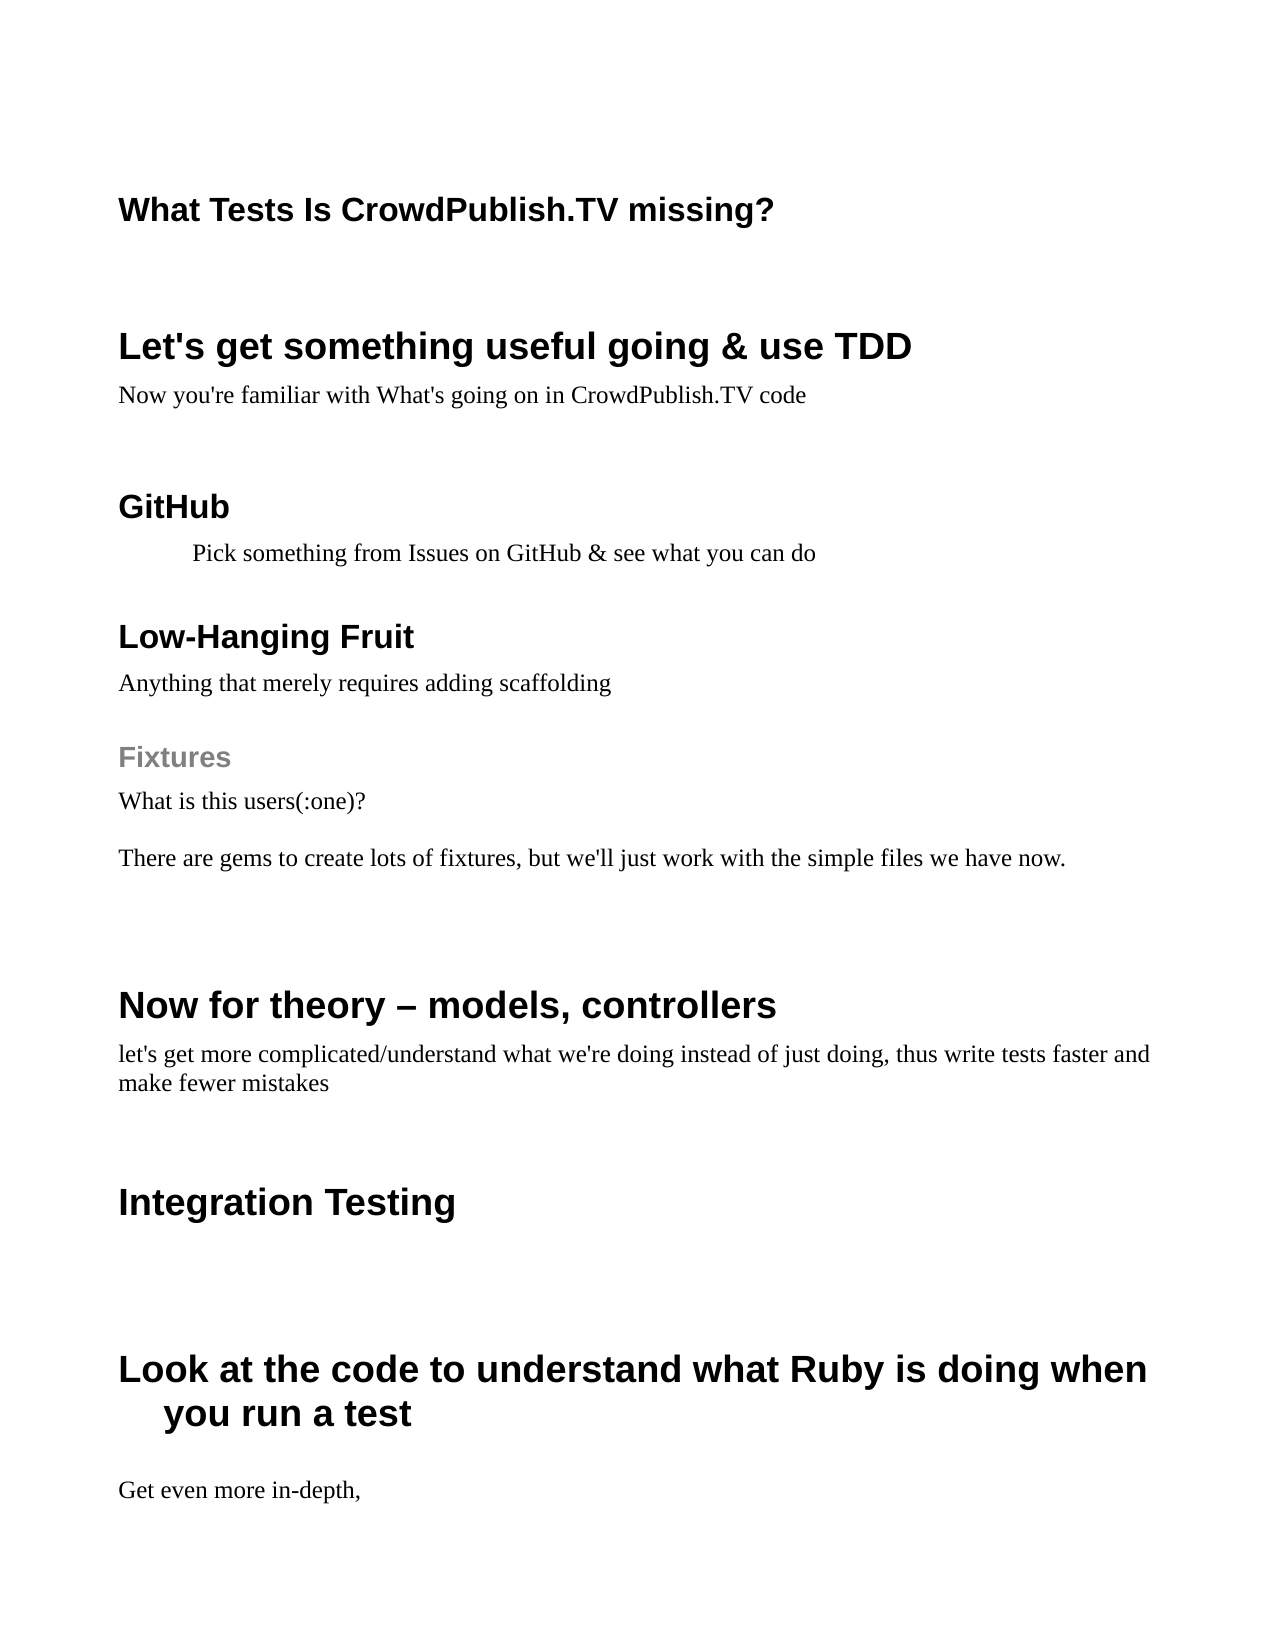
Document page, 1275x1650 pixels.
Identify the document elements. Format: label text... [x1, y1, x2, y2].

text let's get more complicated/understand what we're doing instead of just doing, thus write tests faster and make fewer mistakes [118, 1039, 1157, 1097]
subtitle Fixtures [118, 740, 1157, 773]
subtitle Let's get something useful going & use TDD [118, 324, 1157, 367]
text Now you're familiar with What's going on in CrowdPublish.TV code [118, 380, 1157, 409]
text What is this users(:one)? [118, 786, 1157, 814]
subtitle Low-Hanging Fruit [118, 616, 1157, 655]
subtitle Now for theory – models, controllers [118, 983, 1157, 1027]
text Pick something from Issues on GitHub & see what you can do [118, 538, 1157, 567]
subtitle GitHub [118, 487, 1157, 526]
subtitle What Tests Is CrowdPublish.TV missing? [118, 190, 1157, 229]
text There are gems to create lots of fixtures, but we'll just work with the simple files we have now. [118, 843, 1157, 872]
text Anything that merely requires adding scaffolding [118, 668, 1157, 696]
subtitle Look at the code to understand what Ruby is doing when you run a test [118, 1347, 1157, 1434]
text Get even more in-depth, [118, 1475, 1157, 1504]
subtitle Integration Testing [118, 1179, 1157, 1223]
